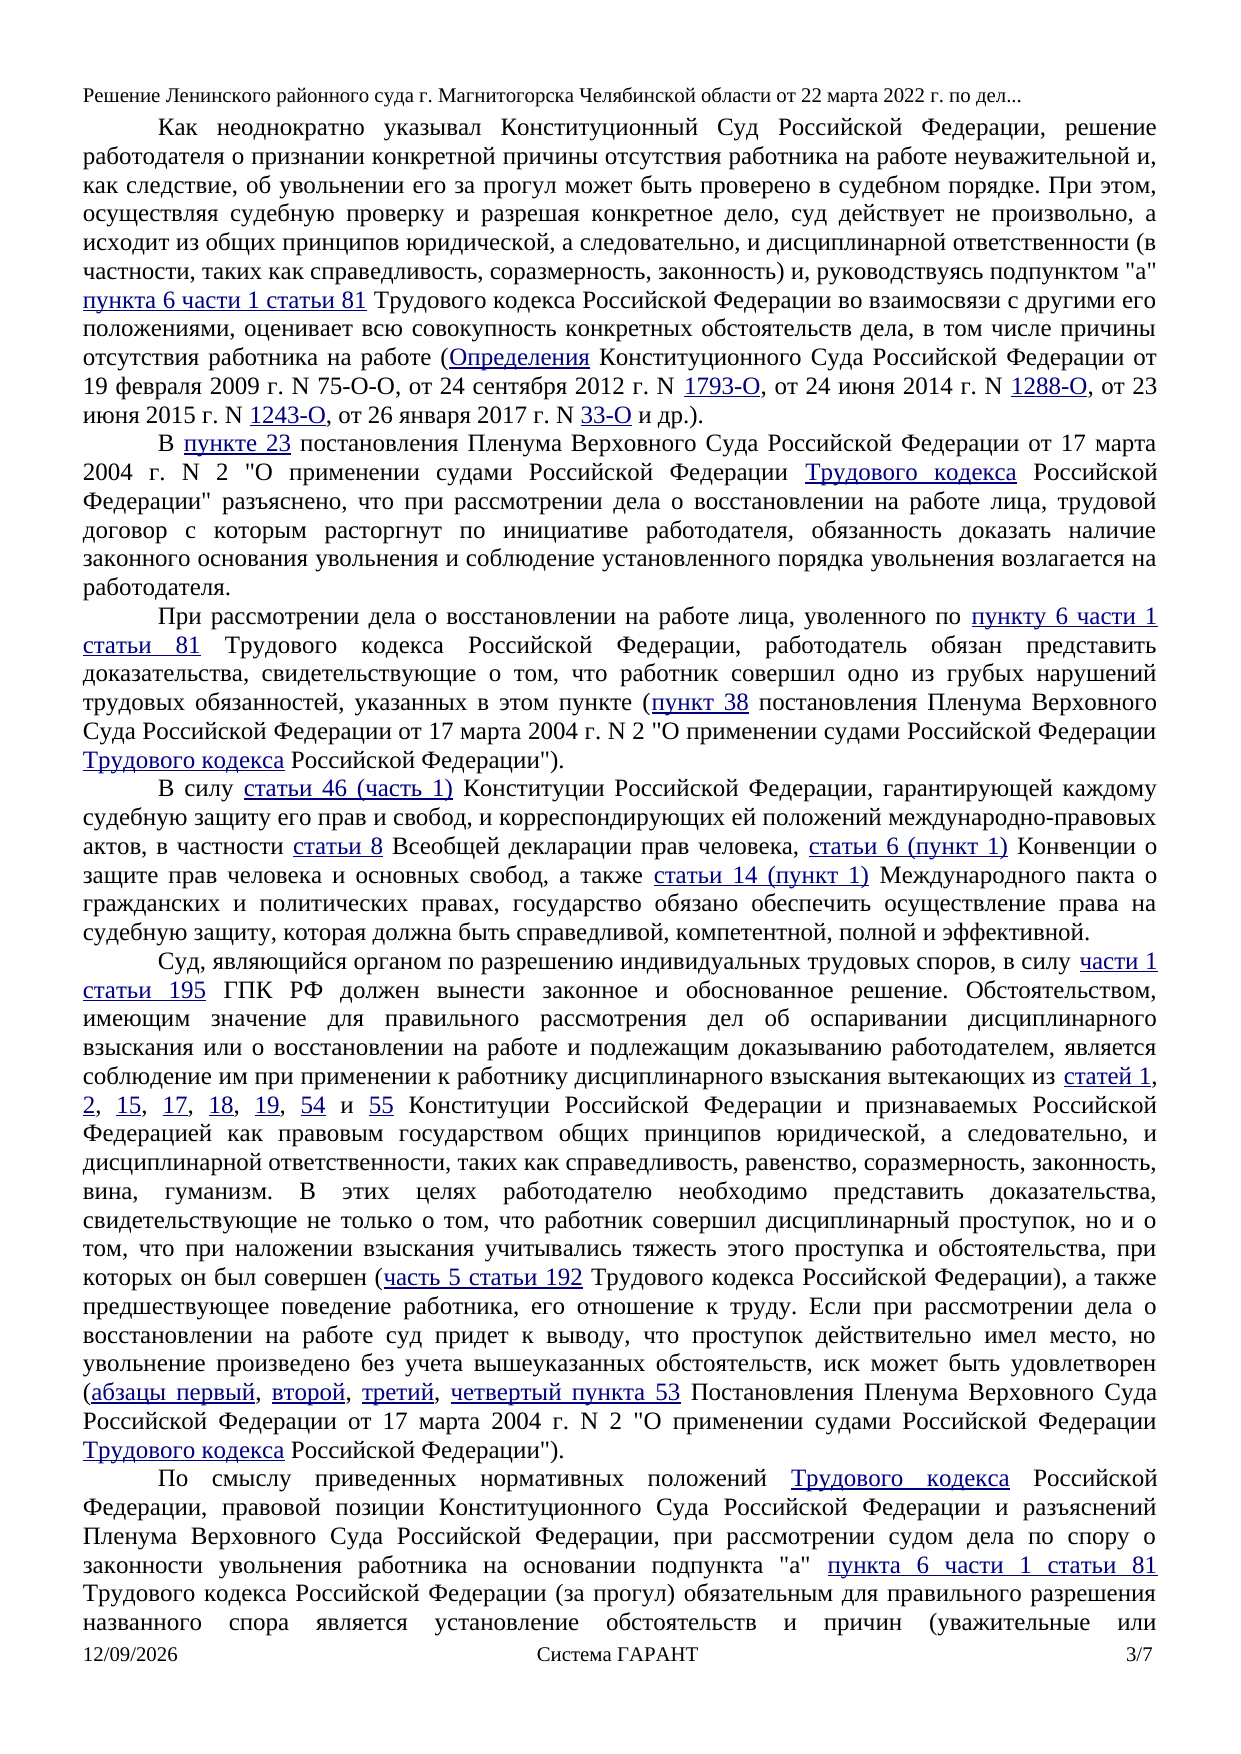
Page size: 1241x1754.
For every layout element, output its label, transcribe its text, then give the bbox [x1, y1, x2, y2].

text Как неоднократно указывал Конституционный Суд Российской Федерации, решение работодателя о признании конкретной причины отсутствия работника на работе неуважительной и, как следствие, об увольнении его за прогул может быть проверено в судебном порядке. При этом, осуществляя судебную проверку и разрешая конкретное дело, суд действует не произвольно, а исходит из общих принципов юридической, а следовательно, и дисциплинарной ответственности (в частности, таких как справедливость, соразмерность, законность) и, руководствуясь подпунктом "а" пункта 6 части 1 статьи 81 Трудового кодекса Российской Федерации во взаимосвязи с другими его положениями, оценивает всю совокупность конкретных обстоятельств дела, в том числе причины отсутствия работника на работе (Определения Конституционного Суда Российской Федерации от 19 февраля 2009 г. N 75-О-О, от 24 сентября 2012 г. N 1793-О, от 24 июня 2014 г. N 1288-О, от 23 июня 2015 г. N 1243-О, от 26 января 2017 г. N 33-О и др.). [83, 112, 1157, 428]
text В пункте 23 постановления Пленума Верховного Суда Российской Федерации от 17 марта 2004 г. N 2 "О применении судами Российской Федерации Трудового кодекса Российской Федерации" разъяснено, что при рассмотрении дела о восстановлении на работе лица, трудовой договор с которым расторгнут по инициативе работодателя, обязанность доказать наличие законного основания увольнения и соблюдение установленного порядка увольнения возлагается на работодателя. [83, 428, 1157, 601]
text При рассмотрении дела о восстановлении на работе лица, уволенного по пункту 6 части 1 статьи 81 Трудового кодекса Российской Федерации, работодатель обязан представить доказательства, свидетельствующие о том, что работник совершил одно из грубых нарушений трудовых обязанностей, указанных в этом пункте (пункт 38 постановления Пленума Верховного Суда Российской Федерации от 17 марта 2004 г. N 2 "О применении судами Российской Федерации Трудового кодекса Российской Федерации"). [83, 601, 1157, 773]
text Суд, являющийся органом по разрешению индивидуальных трудовых споров, в силу части 1 статьи 195 ГПК РФ должен вынести законное и обоснованное решение. Обстоятельством, имеющим значение для правильного рассмотрения дел об оспаривании дисциплинарного взыскания или о восстановлении на работе и подлежащим доказыванию работодателем, является соблюдение им при применении к работнику дисциплинарного взыскания вытекающих из статей 1, 2, 15, 17, 18, 19, 54 и 55 Конституции Российской Федерации и признаваемых Российской Федерацией как правовым государством общих принципов юридической, а следовательно, и дисциплинарной ответственности, таких как справедливость, равенство, соразмерность, законность, вина, гуманизм. В этих целях работодателю необходимо представить доказательства, свидетельствующие не только о том, что работник совершил дисциплинарный проступок, но и о том, что при наложении взыскания учитывались тяжесть этого проступка и обстоятельства, при которых он был совершен (часть 5 статьи 192 Трудового кодекса Российской Федерации), а также предшествующее поведение работника, его отношение к труду. Если при рассмотрении дела о восстановлении на работе суд придет к выводу, что проступок действительно имел место, но увольнение произведено без учета вышеуказанных обстоятельств, иск может быть удовлетворен (абзацы первый, второй, третий, четвертый пункта 53 Постановления Пленума Верховного Суда Российской Федерации от 17 марта 2004 г. N 2 "О применении судами Российской Федерации Трудового кодекса Российской Федерации"). [83, 946, 1157, 1463]
text В силу статьи 46 (часть 1) Конституции Российской Федерации, гарантирующей каждому судебную защиту его прав и свобод, и корреспондирующих ей положений международно-правовых актов, в частности статьи 8 Всеобщей декларации прав человека, статьи 6 (пункт 1) Конвенции о защите прав человека и основных свобод, а также статьи 14 (пункт 1) Международного пакта о гражданских и политических правах, государство обязано обеспечить осуществление права на судебную защиту, которая должна быть справедливой, компетентной, полной и эффективной. [83, 773, 1157, 946]
text По смыслу приведенных нормативных положений Трудового кодекса Российской Федерации, правовой позиции Конституционного Суда Российской Федерации и разъяснений Пленума Верховного Суда Российской Федерации, при рассмотрении судом дела по спору о законности увольнения работника на основании подпункта "а" пункта 6 части 1 статьи 81 Трудового кодекса Российской Федерации (за прогул) обязательным для правильного разрешения названного спора является установление обстоятельств и причин (уважительные или [83, 1463, 1157, 1636]
